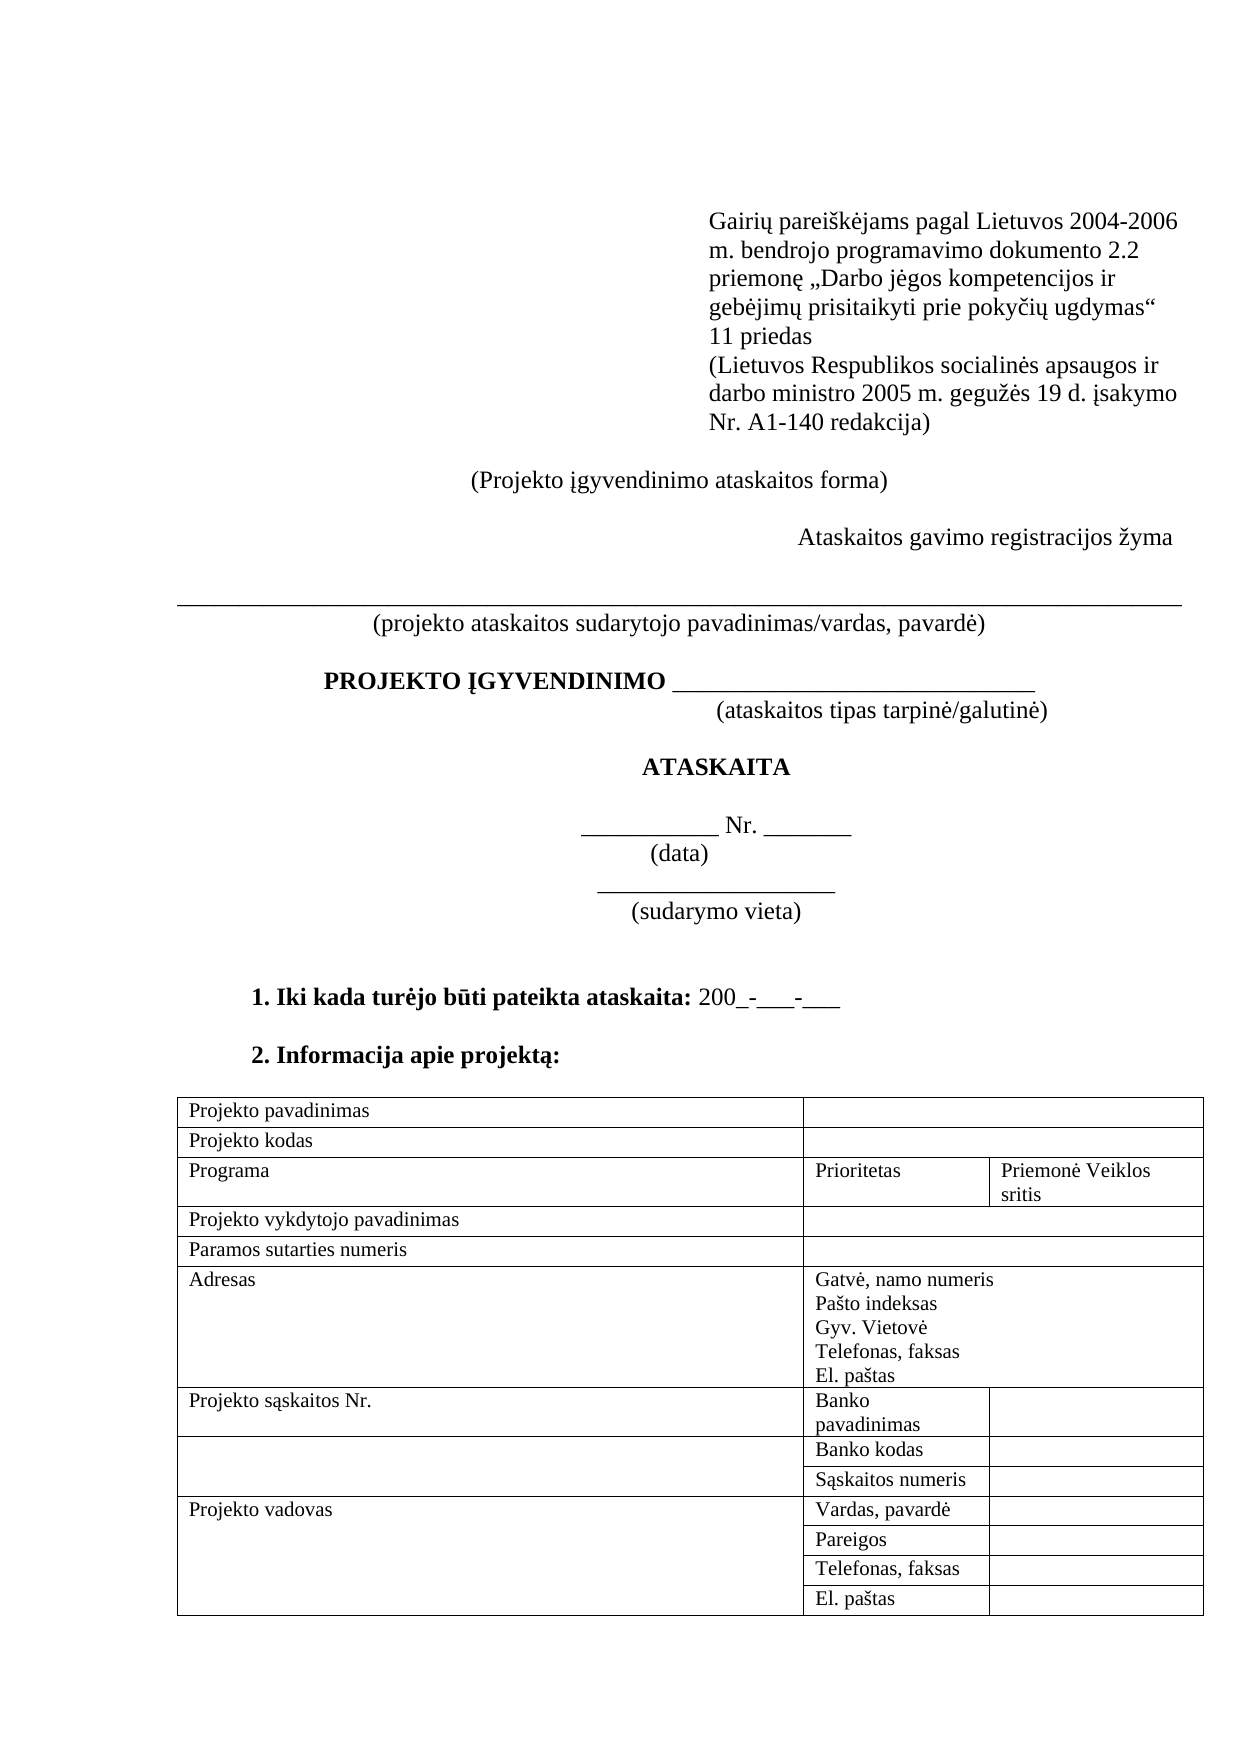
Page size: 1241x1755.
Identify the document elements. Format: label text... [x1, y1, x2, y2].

text 11 priedas [177, 321, 1181, 350]
text priemonę „Darbo jėgos kompetencijos ir [177, 263, 1181, 292]
text ___________________ [177, 867, 1181, 896]
text 1. Iki kada turėjo būti pateikta ataskaita: 200_-___-___ [177, 982, 1181, 1011]
text m. bendrojo programavimo dokumento 2.2 [177, 235, 1181, 263]
table_header Projekto pavadinimas [178, 1098, 803, 1127]
table_cell Banko pavadinimas [804, 1388, 989, 1436]
table_cell Gatvė, namo numeris Pašto indeksas Gyv. Vietovė Telefonas, faksas El. paštas [804, 1267, 1203, 1387]
table_cell [990, 1556, 1203, 1585]
table_cell [178, 1437, 803, 1496]
table_cell [990, 1437, 1203, 1466]
text darbo ministro 2005 m. gegužės 19 d. įsakymo [177, 378, 1181, 407]
table_cell [804, 1237, 1203, 1266]
table_cell Priemonė Veiklos sritis [990, 1158, 1203, 1206]
text PROJEKTO ĮGYVENDINIMO _____________________________ [177, 666, 1181, 695]
table_cell [804, 1128, 1203, 1157]
text (Lietuvos Respublikos socialinės apsaugos ir [177, 350, 1181, 378]
table_cell Sąskaitos numeris [804, 1467, 989, 1496]
text Nr. A1-140 redakcija) [177, 407, 1181, 436]
table_cell [990, 1497, 1203, 1525]
table_cell Prioritetas [804, 1158, 989, 1206]
table_cell [990, 1388, 1203, 1436]
table_cell Paramos sutarties numeris [178, 1237, 803, 1266]
table_cell El. paštas [804, 1586, 989, 1615]
table_header [804, 1098, 1203, 1127]
table_cell Projekto vykdytojo pavadinimas [178, 1207, 803, 1236]
table_cell Vardas, pavardė [804, 1497, 989, 1525]
text Ataskaitos gavimo registracijos žyma [177, 522, 1181, 551]
text (sudarymo vieta) [177, 896, 1181, 925]
table_cell Telefonas, faksas [804, 1556, 989, 1585]
table_cell [990, 1586, 1203, 1615]
table_cell Programa [178, 1158, 803, 1206]
text (ataskaitos tipas tarpinė/galutinė) [177, 695, 1181, 723]
table_cell Projekto sąskaitos Nr. [178, 1388, 803, 1436]
text 2. Informacija apie projektą: [177, 1040, 1181, 1068]
text ATASKAITA [177, 752, 1181, 781]
table_cell [990, 1526, 1203, 1555]
text ___________ Nr. _______ [177, 810, 1181, 838]
table_cell [804, 1207, 1203, 1236]
table_cell Projekto vadovas [178, 1497, 803, 1615]
table_cell Adresas [178, 1267, 803, 1387]
table_cell Pareigos [804, 1526, 989, 1555]
text (projekto ataskaitos sudarytojo pavadinimas/vardas, pavardė) [177, 608, 1181, 637]
table_cell Banko kodas [804, 1437, 989, 1466]
table_cell [990, 1467, 1203, 1496]
table_cell Projekto kodas [178, 1128, 803, 1157]
text Gairių pareiškėjams pagal Lietuvos 2004-2006 [177, 206, 1181, 235]
text (data) [177, 838, 1181, 867]
text (Projekto įgyvendinimo ataskaitos forma) [177, 465, 1181, 493]
text gebėjimų prisitaikyti prie pokyčių ugdymas“ [177, 292, 1181, 321]
